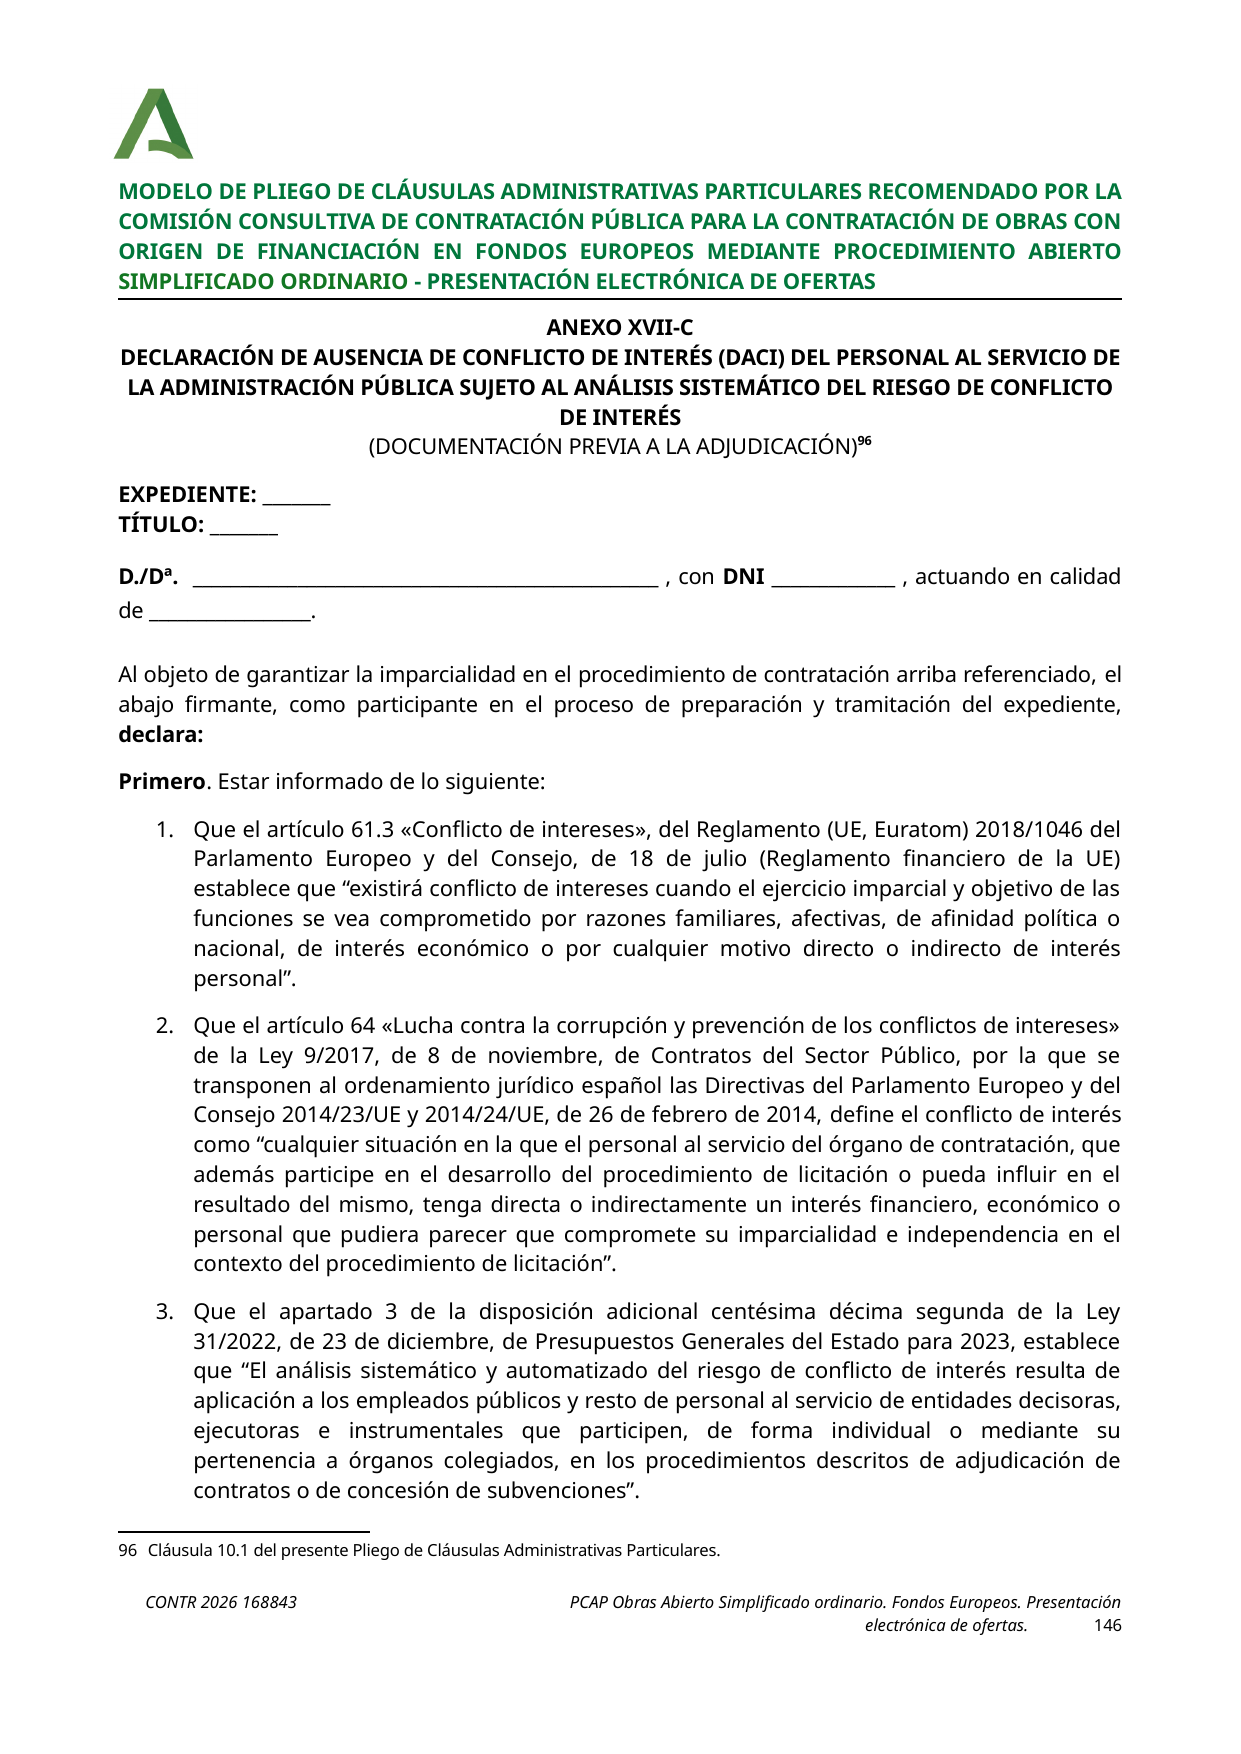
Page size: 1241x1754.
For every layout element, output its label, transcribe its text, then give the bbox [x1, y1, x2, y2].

list Que el apartado 3 de la disposición adicional centésima décima segunda de la Ley 31/2022, de 23 de diciembre, de Presupuestos Generales del Estado para 2023, establece que “El análisis sistemático y automatizado del riesgo de conflicto de interés resulta de aplicación a los empleados públicos y resto de personal al servicio de entidades decisoras, ejecutoras e instrumentales que participen, de forma individual o mediante su pertenencia a órganos colegiados, en los procedimientos descritos de adjudicación de contratos o de concesión de subvenciones”. [156, 1296, 1122, 1504]
text Cláusula 10.1 del presente Pliego de Cláusulas Administrativas Particulares. [118, 1538, 1122, 1561]
text MODELO DE PLIEGO DE CLÁUSULAS ADMINISTRATIVAS PARTICULARES RECOMENDADO POR LA COMISIÓN CONSULTIVA DE CONTRATACIÓN PÚBLICA PARA LA CONTRATACIÓN DE OBRAS CON ORIGEN DE FINANCIACIÓN EN FONDOS EUROPEOS MEDIANTE PROCEDIMIENTO ABIERTO SIMPLIFICADO ORDINARIO - PRESENTACIÓN ELECTRÓNICA DE OFERTAS [118, 176, 1122, 298]
text Primero. Estar informado de lo siguiente: [118, 766, 1122, 796]
picture [109, 84, 198, 163]
text D./Dª. _________________________________________________ , con DNI _____________ , actuando en calidad de _________________. [118, 561, 1122, 625]
text EXPEDIENTE: _______ [118, 479, 1122, 509]
text TÍTULO: _______ [118, 509, 1122, 538]
list Que el artículo 64 «Lucha contra la corrupción y prevención de los conflictos de intereses» de la Ley 9/2017, de 8 de noviembre, de Contratos del Sector Público, por la que se transponen al ordenamiento jurídico español las Directivas del Parlamento Europeo y del Consejo 2014/23/UE y 2014/24/UE, de 26 de febrero de 2014, define el conflicto de interés como “cualquier situación en la que el personal al servicio del órgano de contratación, que además participe en el desarrollo del procedimiento de licitación o pueda influir en el resultado del mismo, tenga directa o indirectamente un interés financiero, económico o personal que pudiera parecer que compromete su imparcialidad e independencia en el contexto del procedimiento de licitación”. [156, 1010, 1122, 1278]
text DECLARACIÓN DE AUSENCIA DE CONFLICTO DE INTERÉS (DACI) DEL PERSONAL AL SERVICIO DE LA ADMINISTRACIÓN PÚBLICA SUJETO AL ANÁLISIS SISTEMÁTICO DEL RIESGO DE CONFLICTO DE INTERÉS [118, 342, 1122, 431]
text (DOCUMENTACIÓN PREVIA A LA ADJUDICACIÓN) [118, 431, 1122, 461]
text Al objeto de garantizar la imparcialidad en el procedimiento de contratación arriba referenciado, el abajo firmante, como participante en el proceso de preparación y tramitación del expediente, declara: [118, 659, 1122, 748]
list Que el artículo 61.3 «Conflicto de intereses», del Reglamento (UE, Euratom) 2018/1046 del Parlamento Europeo y del Consejo, de 18 de julio (Reglamento financiero de la UE) establece que “existirá conflicto de intereses cuando el ejercicio imparcial y objetivo de las funciones se vea comprometido por razones familiares, afectivas, de afinidad política o nacional, de interés económico o por cualquier motivo directo o indirecto de interés personal”. [156, 813, 1122, 992]
text ANEXO XVII-C [118, 312, 1122, 342]
